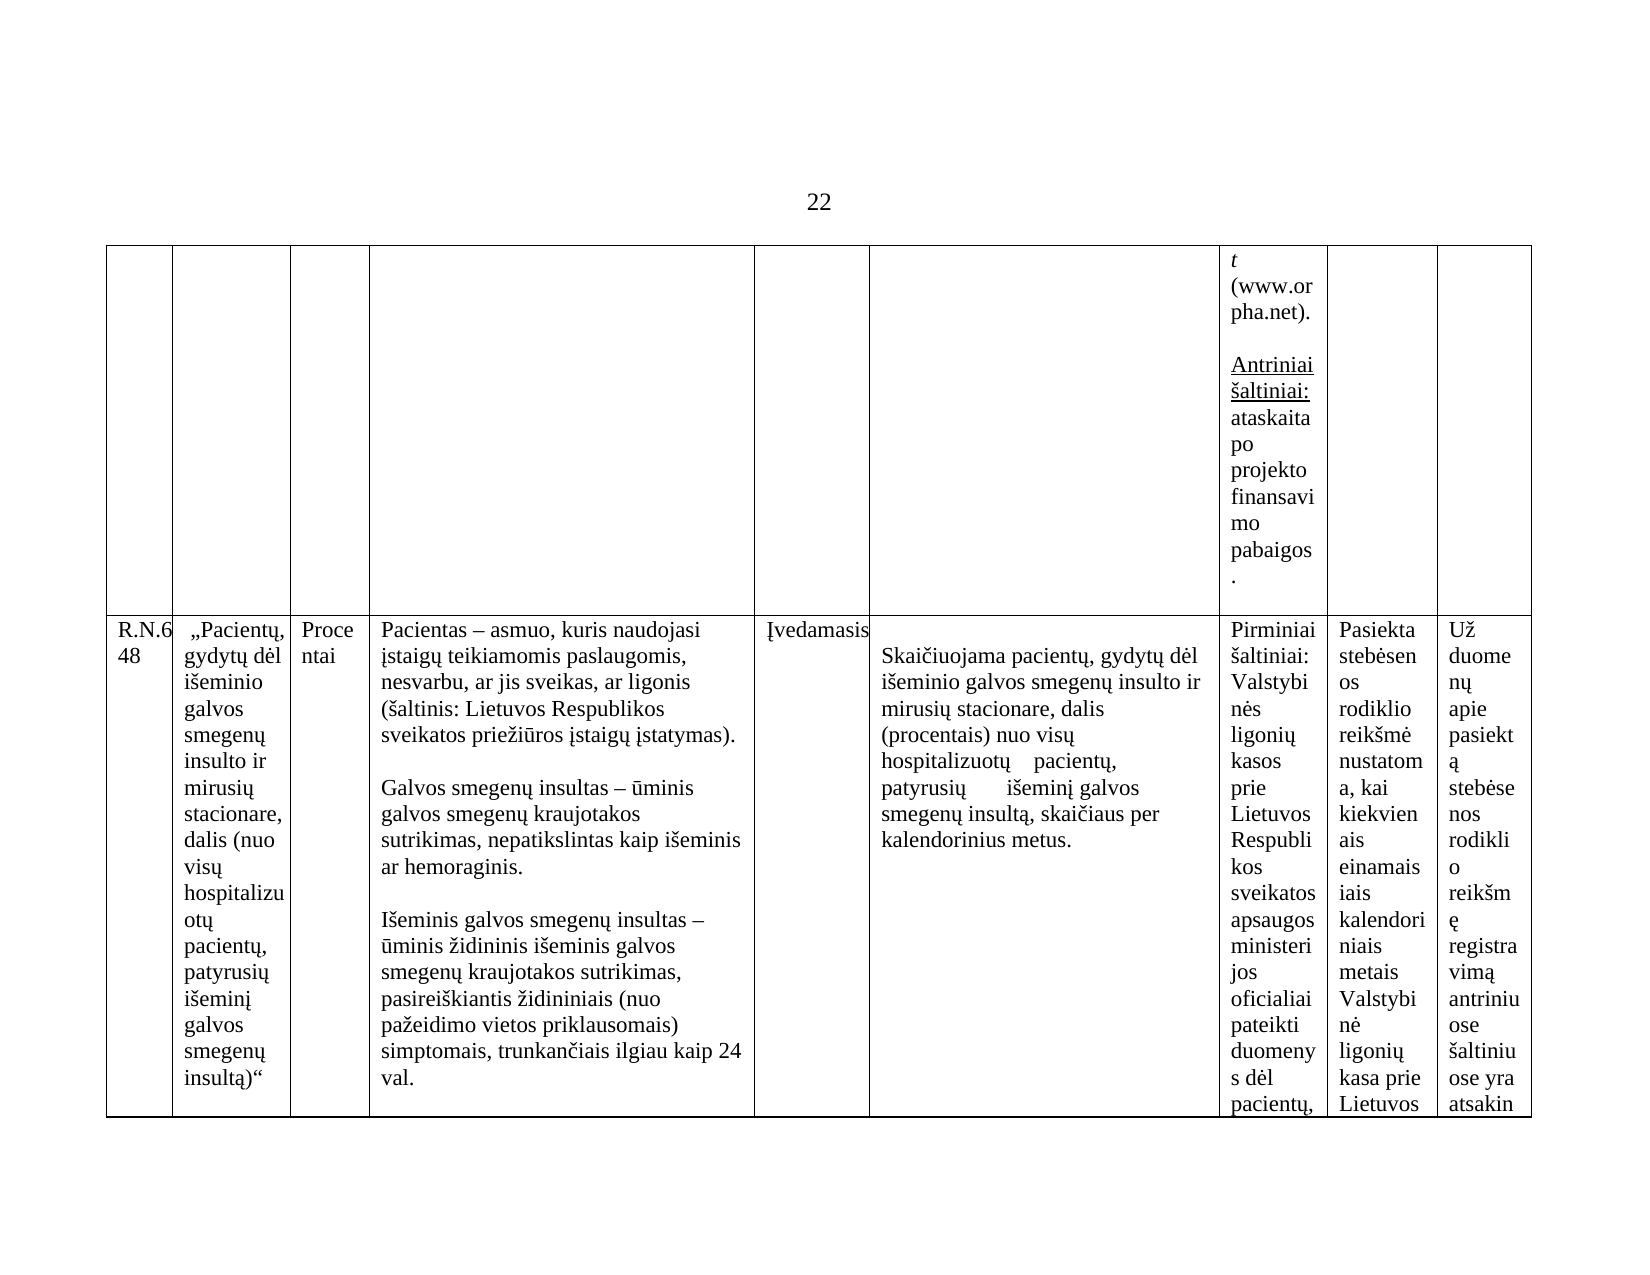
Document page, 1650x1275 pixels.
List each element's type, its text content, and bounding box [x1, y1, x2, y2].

table_cell [1328, 246, 1437, 615]
table_cell [870, 246, 1219, 615]
table_cell Pasiekta stebėsenos rodiklio reikšmė nustatoma, kai kiekvienais einamaisiais kalendoriniais metais Valstybinė ligonių kasa prie Lietuvos [1328, 616, 1437, 1116]
table_cell [755, 246, 869, 615]
table_cell Pacientas – asmuo, kuris naudojasi įstaigų teikiamomis paslaugomis, nesvarbu, ar jis sveikas, ar ligonis (šaltinis: Lietuvos Respublikos sveikatos priežiūros įstaigų įstatymas). Galvos smegenų insultas – ūminis galvos smegenų kraujotakos sutrikimas, nepatikslintas kaip išeminis ar hemoraginis. Išeminis galvos smegenų insultas – ūminis židininis išeminis galvos smegenų kraujotakos sutrikimas, pasireiškiantis židininiais (nuo pažeidimo vietos priklausomais) simptomais, trunkančiais ilgiau kaip 24 val. [370, 616, 754, 1116]
table_cell Pirminiai šaltiniai: Valstybinės ligonių kasos prie Lietuvos Respublikos sveikatos apsaugos ministerijos oficialiai pateikti duomenys dėl pacientų, [1220, 616, 1327, 1116]
table_cell t (www.orpha.net). Antriniai šaltiniai: ataskaita po projekto finansavimo pabaigos. [1220, 246, 1327, 615]
table_cell Įvedamasis [755, 616, 869, 1116]
table_cell „Pacientų, gydytų dėl išeminio galvos smegenų insulto ir mirusių stacionare, dalis (nuo visų hospitalizuotų pacientų, patyrusių išeminį galvos smegenų insultą)“ [173, 616, 290, 1116]
table_cell Už duomenų apie pasiektą stebėsenos rodiklio reikšmę registravimą antriniuose šaltiniuose yra atsakin [1438, 616, 1531, 1116]
table_cell Skaičiuojama pacientų, gydytų dėl išeminio galvos smegenų insulto ir mirusių stacionare, dalis (procentais) nuo visų hospitalizuotų pacientų, patyrusių išeminį galvos smegenų insultą, skaičiaus per kalendorinius metus. [870, 616, 1219, 1116]
table_cell R.N.648 [107, 616, 172, 1116]
table_cell [291, 246, 369, 615]
table_cell [1438, 246, 1531, 615]
table_cell [370, 246, 754, 615]
table_cell Procentai [291, 616, 369, 1116]
table_cell [107, 246, 172, 615]
table_cell [173, 246, 290, 615]
